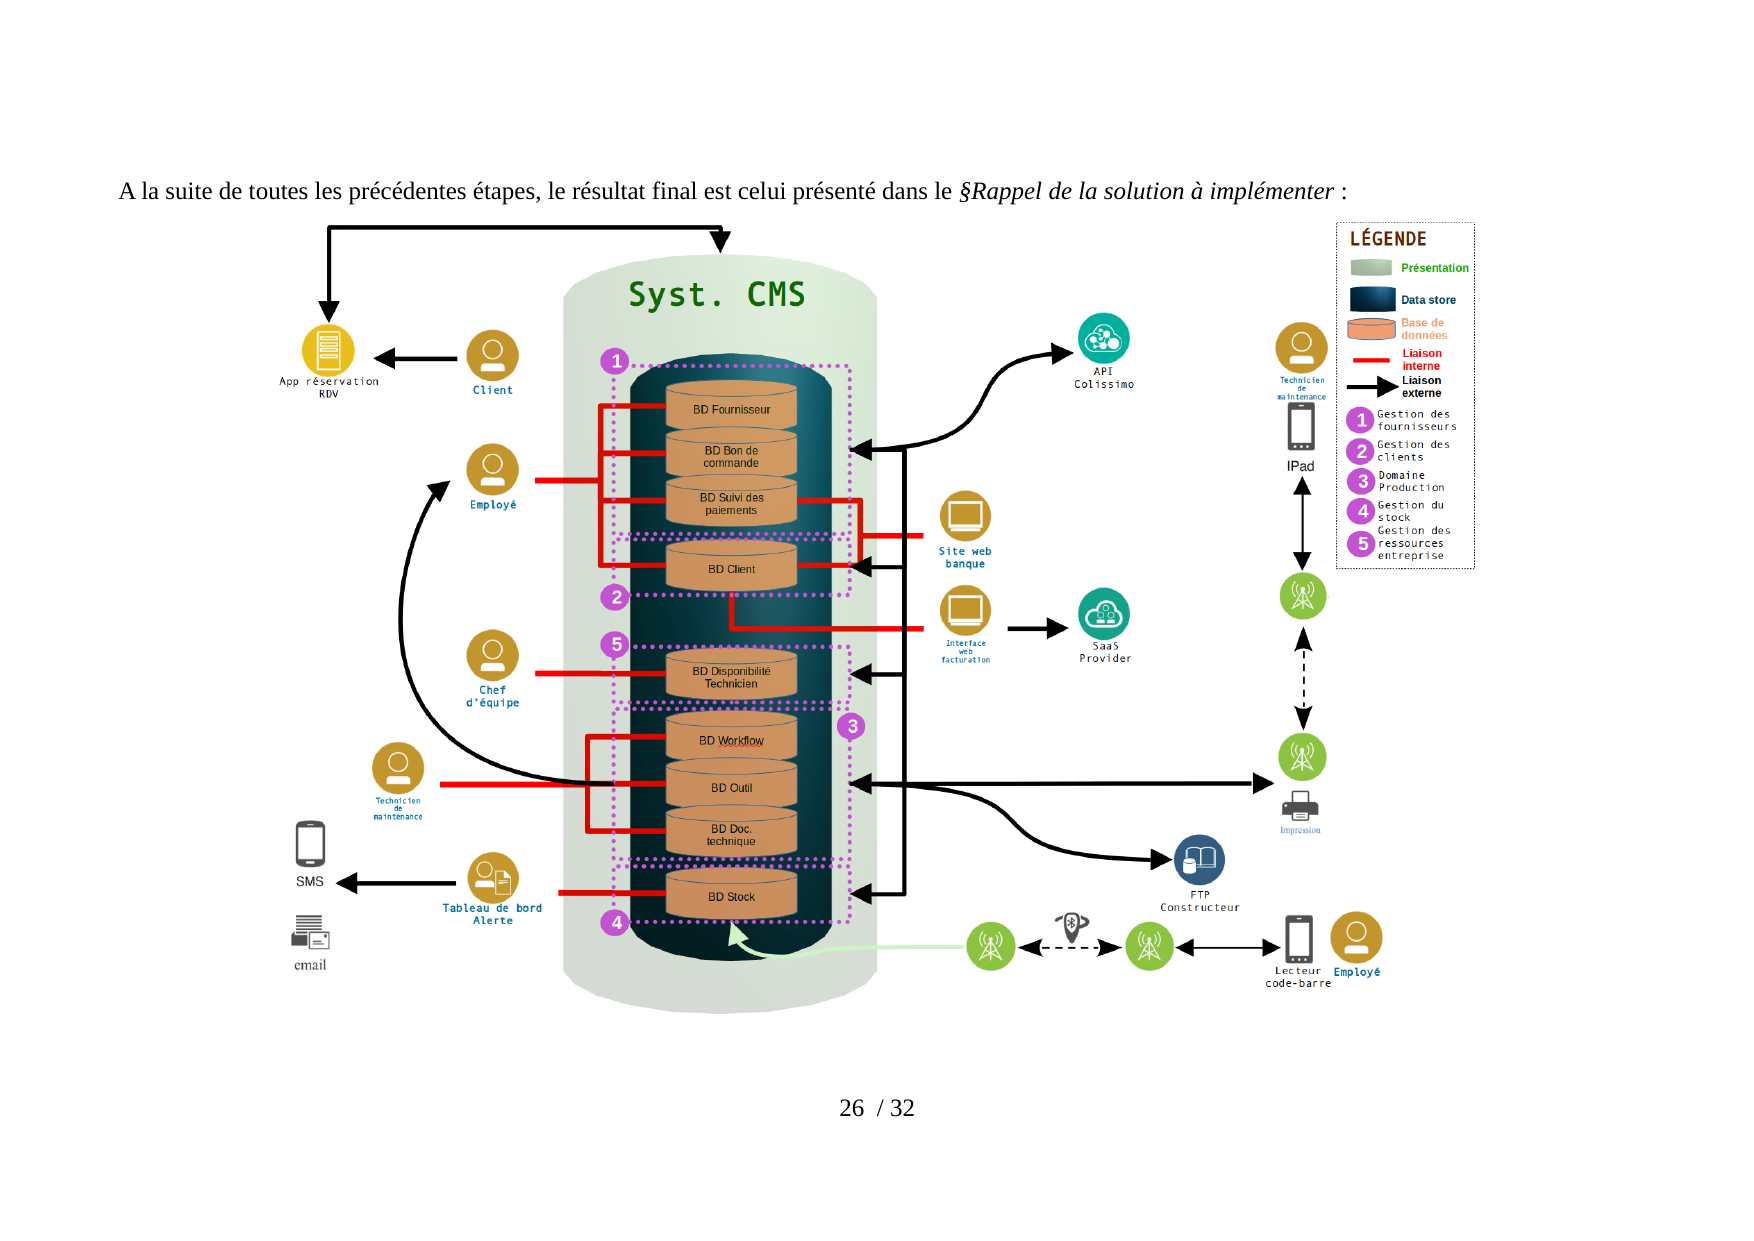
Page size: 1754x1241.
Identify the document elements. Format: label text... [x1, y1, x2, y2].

text A la suite de toutes les précédentes étapes, le résultat final est celui présenté dans le §Rappel de la solution à implémenter : [118, 176, 1636, 205]
picture [276, 218, 1478, 1017]
